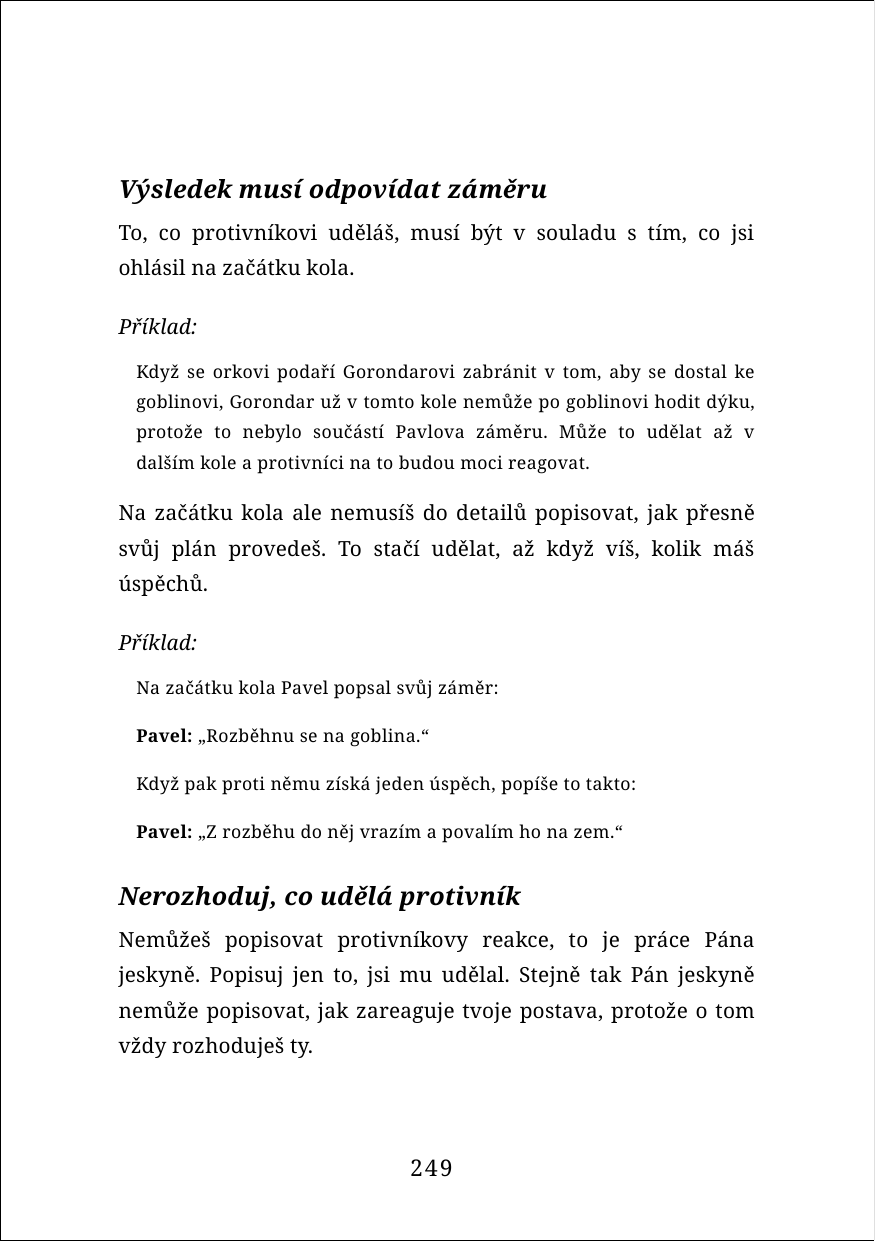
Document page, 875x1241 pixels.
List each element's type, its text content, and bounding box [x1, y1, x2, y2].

text Když se orkovi podaří Gorondarovi zabránit v tom, aby se dostal ke goblinovi, Gorondar už v tomto kole nemůže po goblinovi hodit dýku, protože to nebylo součástí Pavlova záměru. Může to udělat až v dalším kole a protivníci na to budou moci reagovat. [136, 359, 756, 474]
text To, co protivníkovi uděláš, musí být v souladu s tím, co jsi ohlásil na začátku kola. [118, 218, 756, 282]
text Když pak proti němu získá jeden úspěch, popíše to takto: [136, 771, 756, 796]
subtitle Výsledek musí odpovídat záměru [118, 172, 756, 206]
subtitle Nerozhoduj, co udělá protivník [118, 879, 756, 913]
text Příklad: [118, 628, 756, 657]
text Nemůžeš popisovat protivníkovy reakce, to je práce Pána jeskyně. Popisuj jen to, jsi mu udělal. Stejně tak Pán jeskyně nemůže popisovat, jak zareaguje tvoje postava, protože o tom vždy rozhoduješ ty. [118, 925, 756, 1060]
text Na začátku kola ale nemusíš do detailů popisovat, jak přesně svůj plán provedeš. To stačí udělat, až když víš, kolik máš úspěchů. [118, 498, 756, 598]
text Na začátku kola Pavel popsal svůj záměr: [136, 676, 756, 700]
text Pavel: „Z rozběhu do něj vrazím a povalím ho na zem.“ [136, 819, 756, 843]
text Pavel: „Rozběhnu se na goblina.“ [136, 723, 756, 748]
text Příklad: [118, 312, 756, 341]
